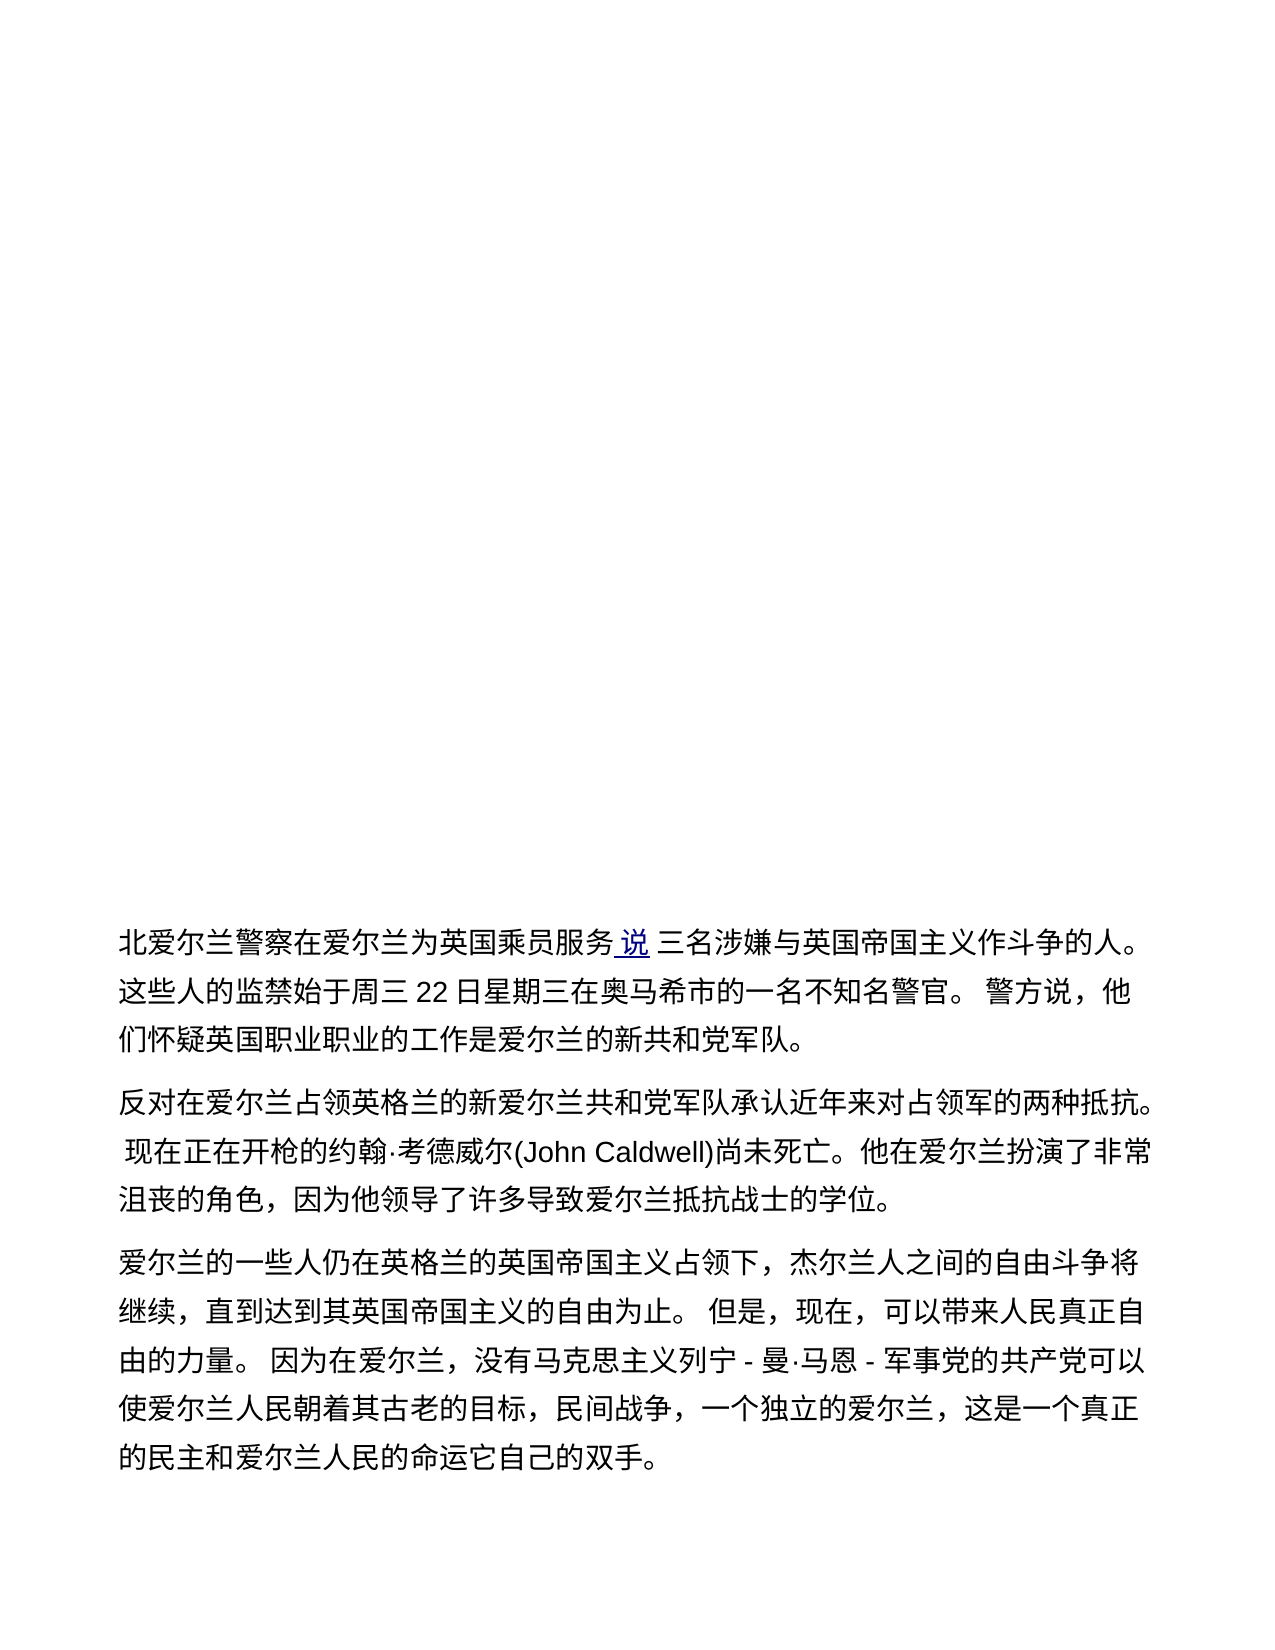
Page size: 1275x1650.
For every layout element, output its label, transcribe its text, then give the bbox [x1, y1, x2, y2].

text 爱尔兰的一些人仍在英格兰的英国帝国主义占领下，杰尔兰人之间的自由斗争将继续，直到达到其英国帝国主义的自由为止。 但是，现在，可以带来人民真正自由的力量。 因为在爱尔兰，没有马克思主义列宁 - 曼·马恩 - 军事党的共产党可以使爱尔兰人民朝着其古老的目标，民间战争，一个独立的爱尔兰，这是一个真正的民主和爱尔兰人民的命运它自己的双手。 [118, 1240, 1157, 1476]
text 反对在爱尔兰占领英格兰的新爱尔兰共和党军队承认近年来对占领军的两种抵抗。 现在正在开枪的约翰·考德威尔(John Caldwell)尚未死亡。他在爱尔兰扮演了非常沮丧的角色，因为他领导了许多导致爱尔兰抵抗战士的学位。 [118, 1080, 1157, 1219]
text 北爱尔兰警察在爱尔兰为英国乘员服务 说 三名涉嫌与英国帝国主义作斗争的人。这些人的监禁始于周三22日星期三在奥马希市的一名不知名警官。 警方说，他们怀疑英国职业职业的工作是爱尔兰的新共和党军队。 [118, 118, 1157, 1059]
